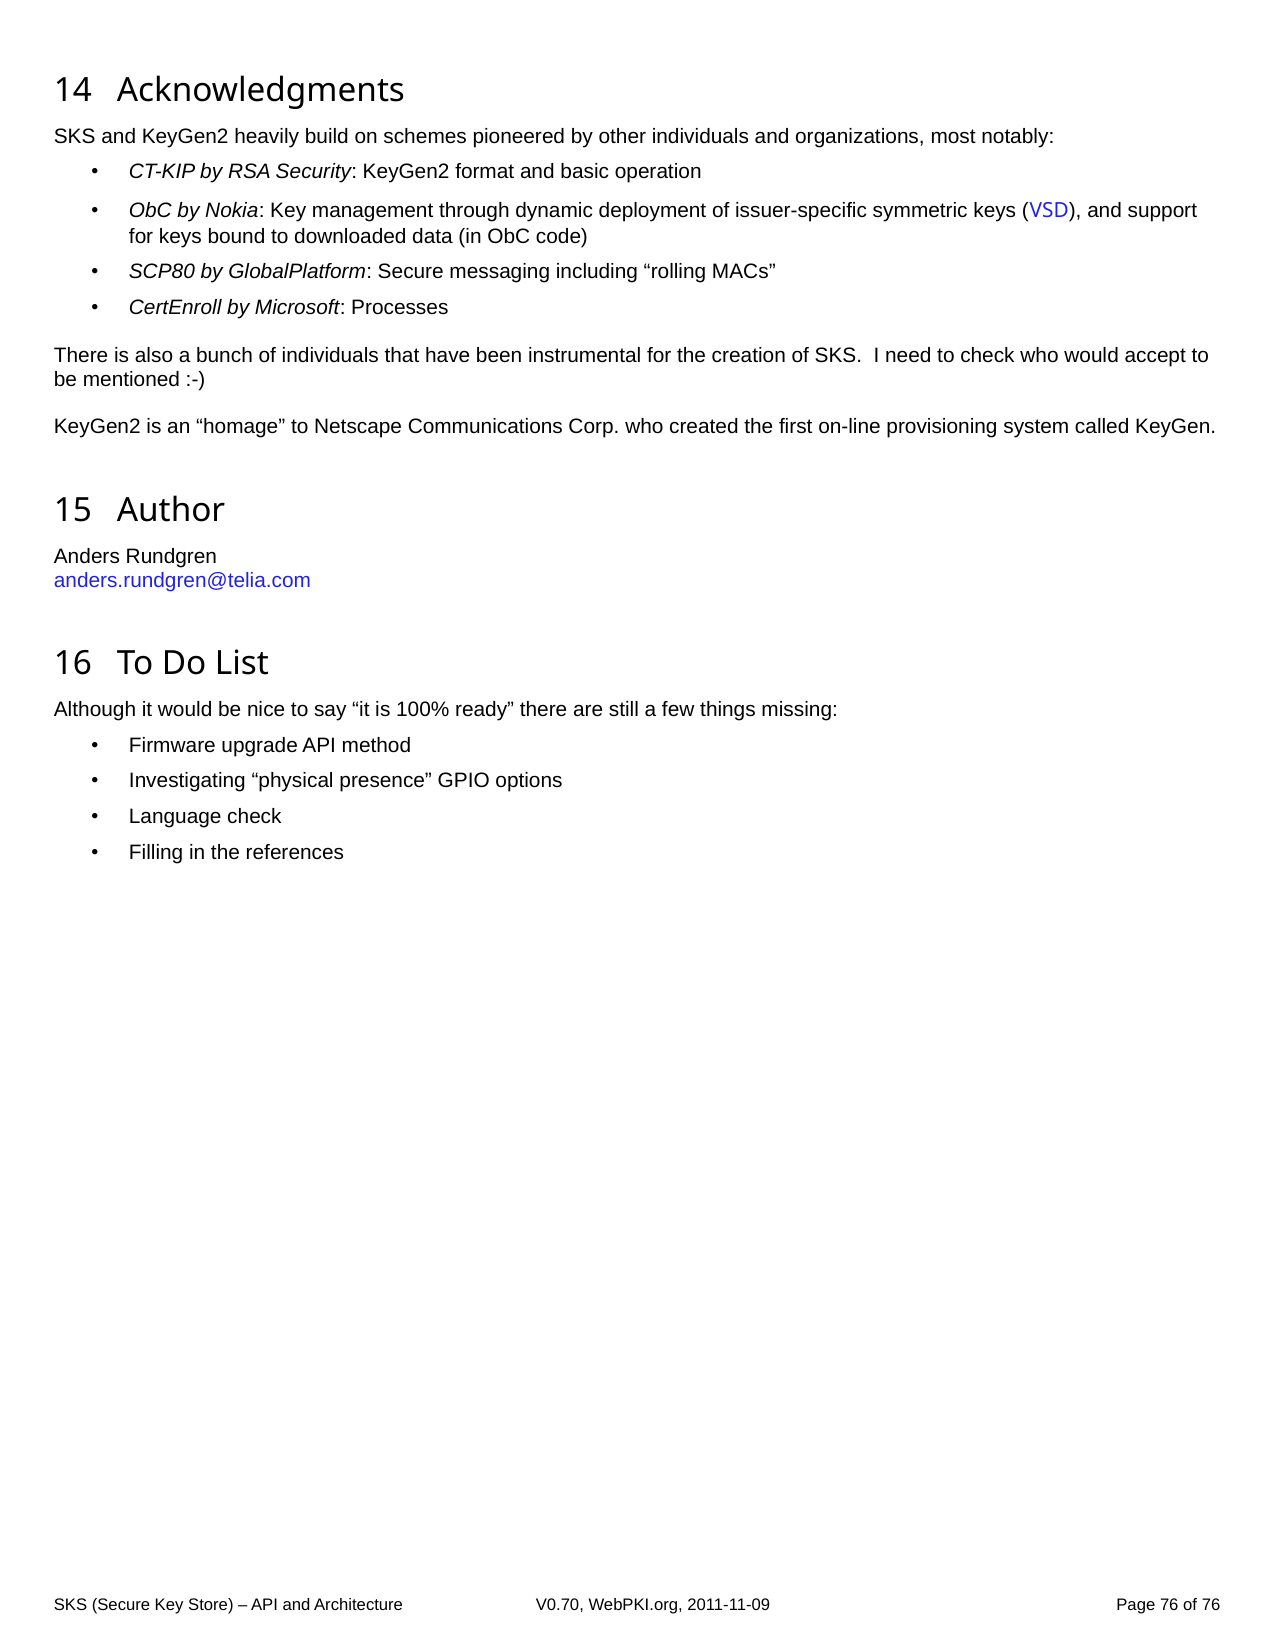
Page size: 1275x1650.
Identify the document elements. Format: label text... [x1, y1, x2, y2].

text There is also a bunch of individuals that have been instrumental for the creation of SKS. I need to check who would accept to be mentioned :-) [54, 343, 1221, 391]
text Anders Rundgren anders.rundgren@telia.com [54, 543, 1221, 591]
list Firmware upgrade API method [91, 732, 1221, 756]
list SCP80 by GlobalPlatform: Secure messaging including “rolling MACs” [91, 259, 1221, 283]
list CT-KIP by RSA Security: KeyGen2 format and basic operation [91, 159, 1221, 183]
list Filling in the references [91, 840, 1221, 864]
text Although it would be nice to say “it is 100% ready” there are still a few things missing: [54, 697, 1221, 721]
list Investigating “physical presence” GPIO options [91, 768, 1221, 792]
subtitle Author [54, 486, 1221, 531]
subtitle To Do List [54, 639, 1221, 684]
subtitle Acknowledgments [54, 66, 1221, 111]
list CertEnroll by Microsoft: Processes [91, 295, 1221, 319]
list ObC by Nokia: Key management through dynamic deployment of issuer-specific symmetric keys (VSD), and support for keys bound to downloaded data (in ObC code) [91, 195, 1221, 247]
text KeyGen2 is an “homage” to Netscape Communications Corp. who created the first on-line provisioning system called KeyGen. [54, 414, 1221, 438]
list Language check [91, 804, 1221, 828]
text SKS and KeyGen2 heavily build on schemes pioneered by other individuals and organizations, most notably: [54, 123, 1221, 147]
